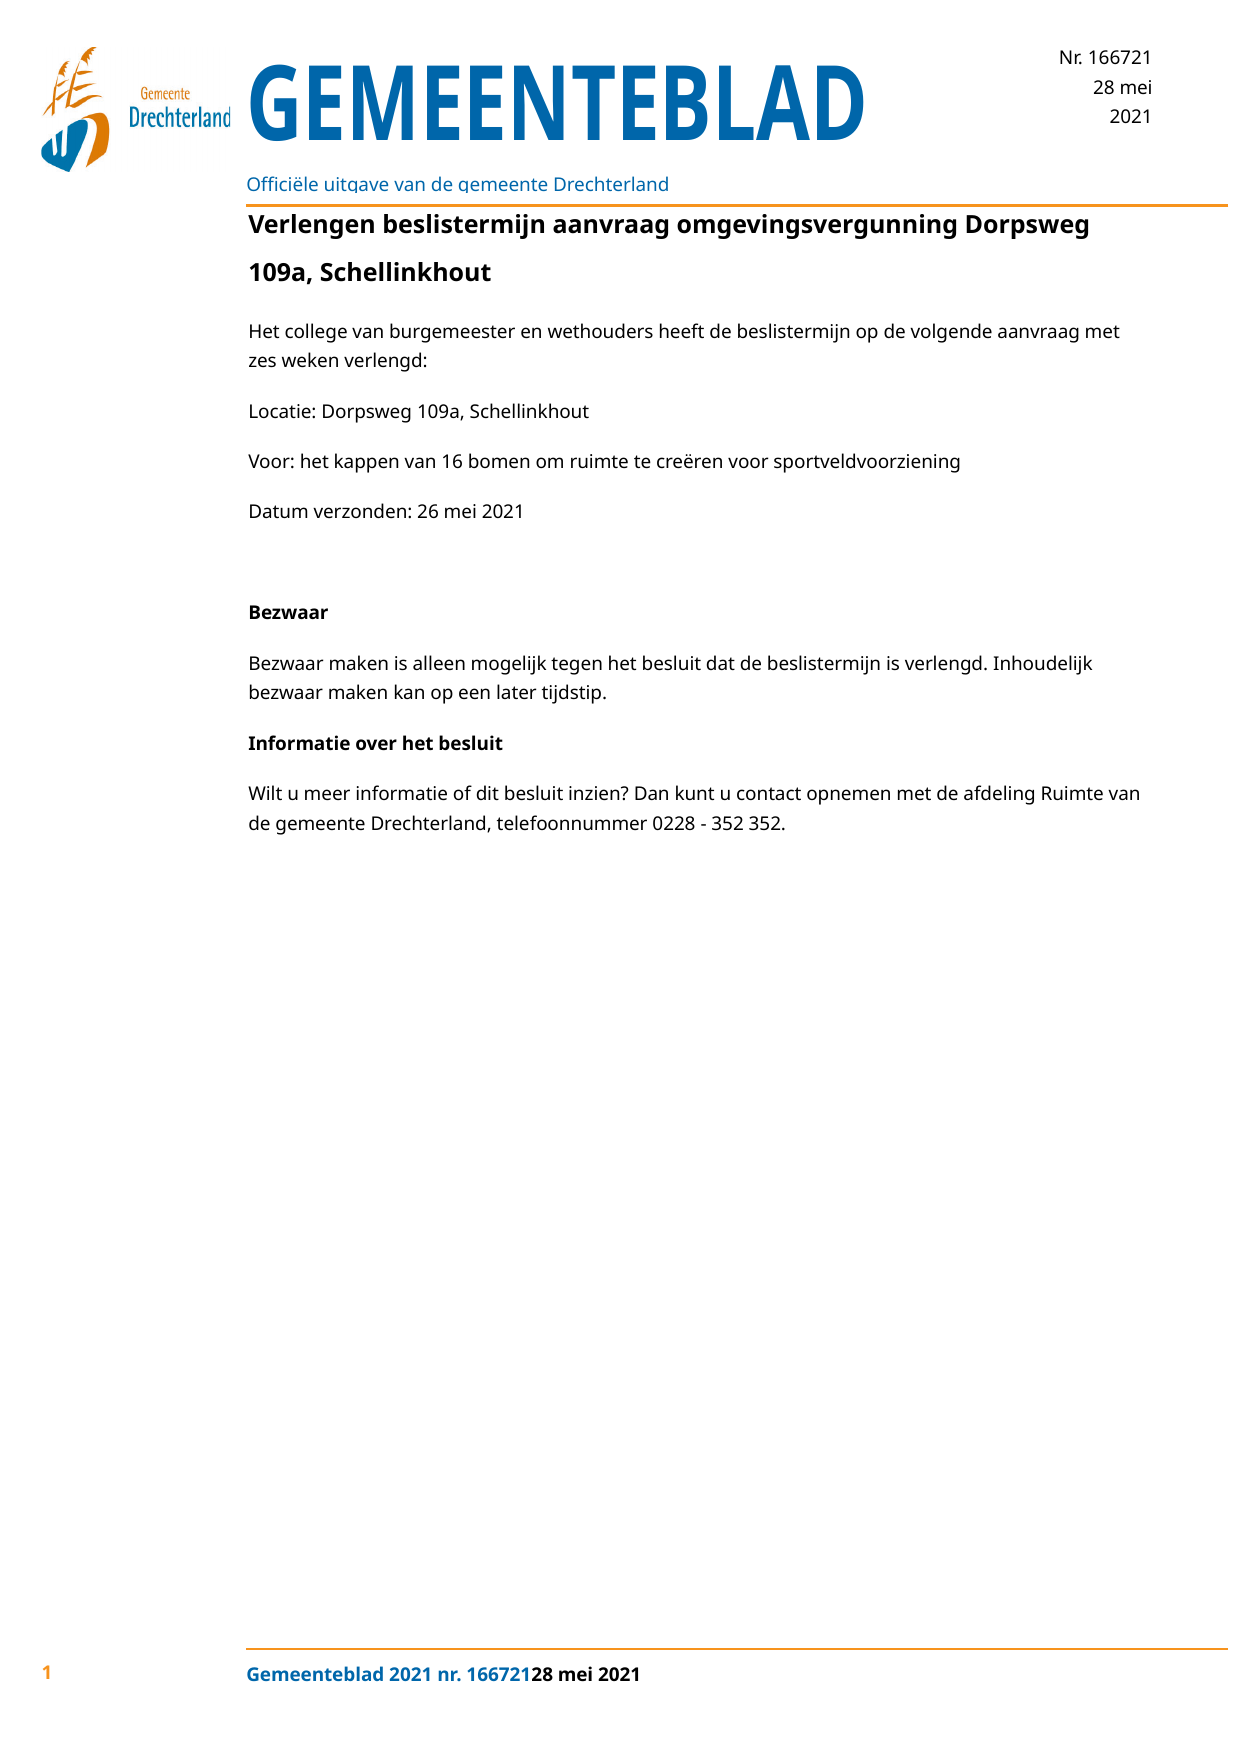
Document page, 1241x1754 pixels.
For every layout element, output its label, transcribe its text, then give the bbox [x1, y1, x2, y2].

text Wilt u meer informatie of dit besluit inzien? Dan kunt u contact opnemen met de afdeling Ruimte van de gemeente Drechterland, telefoonnummer 0228 - 352 352. [248, 780, 1152, 836]
text Bezwaar [248, 599, 1152, 625]
text Datum verzonden: 26 mei 2021 [248, 499, 1152, 524]
picture [226, 115, 231, 124]
text Bezwaar maken is alleen mogelijk tegen het besluit dat de beslistermijn is verlengd. Inhoudelijk bezwaar maken kan op een later tijdstip. [248, 650, 1152, 705]
picture [41, 47, 231, 172]
picture [41, 158, 64, 172]
text Informatie over het besluit [248, 730, 1152, 756]
text Het college van burgemeester en wethouders heeft de beslistermijn op de volgende aanvraag met zes weken verlengd: [248, 318, 1152, 373]
text Verlengen beslistermijn aanvraag omgevingsvergunning Dorpsweg 109a, Schellinkhout [248, 207, 1152, 288]
text Locatie: Dorpsweg 109a, Schellinkhout [248, 398, 1152, 424]
text Voor: het kappen van 16 bomen om ruimte te creëren voor sportveldvoorziening [248, 448, 1152, 474]
